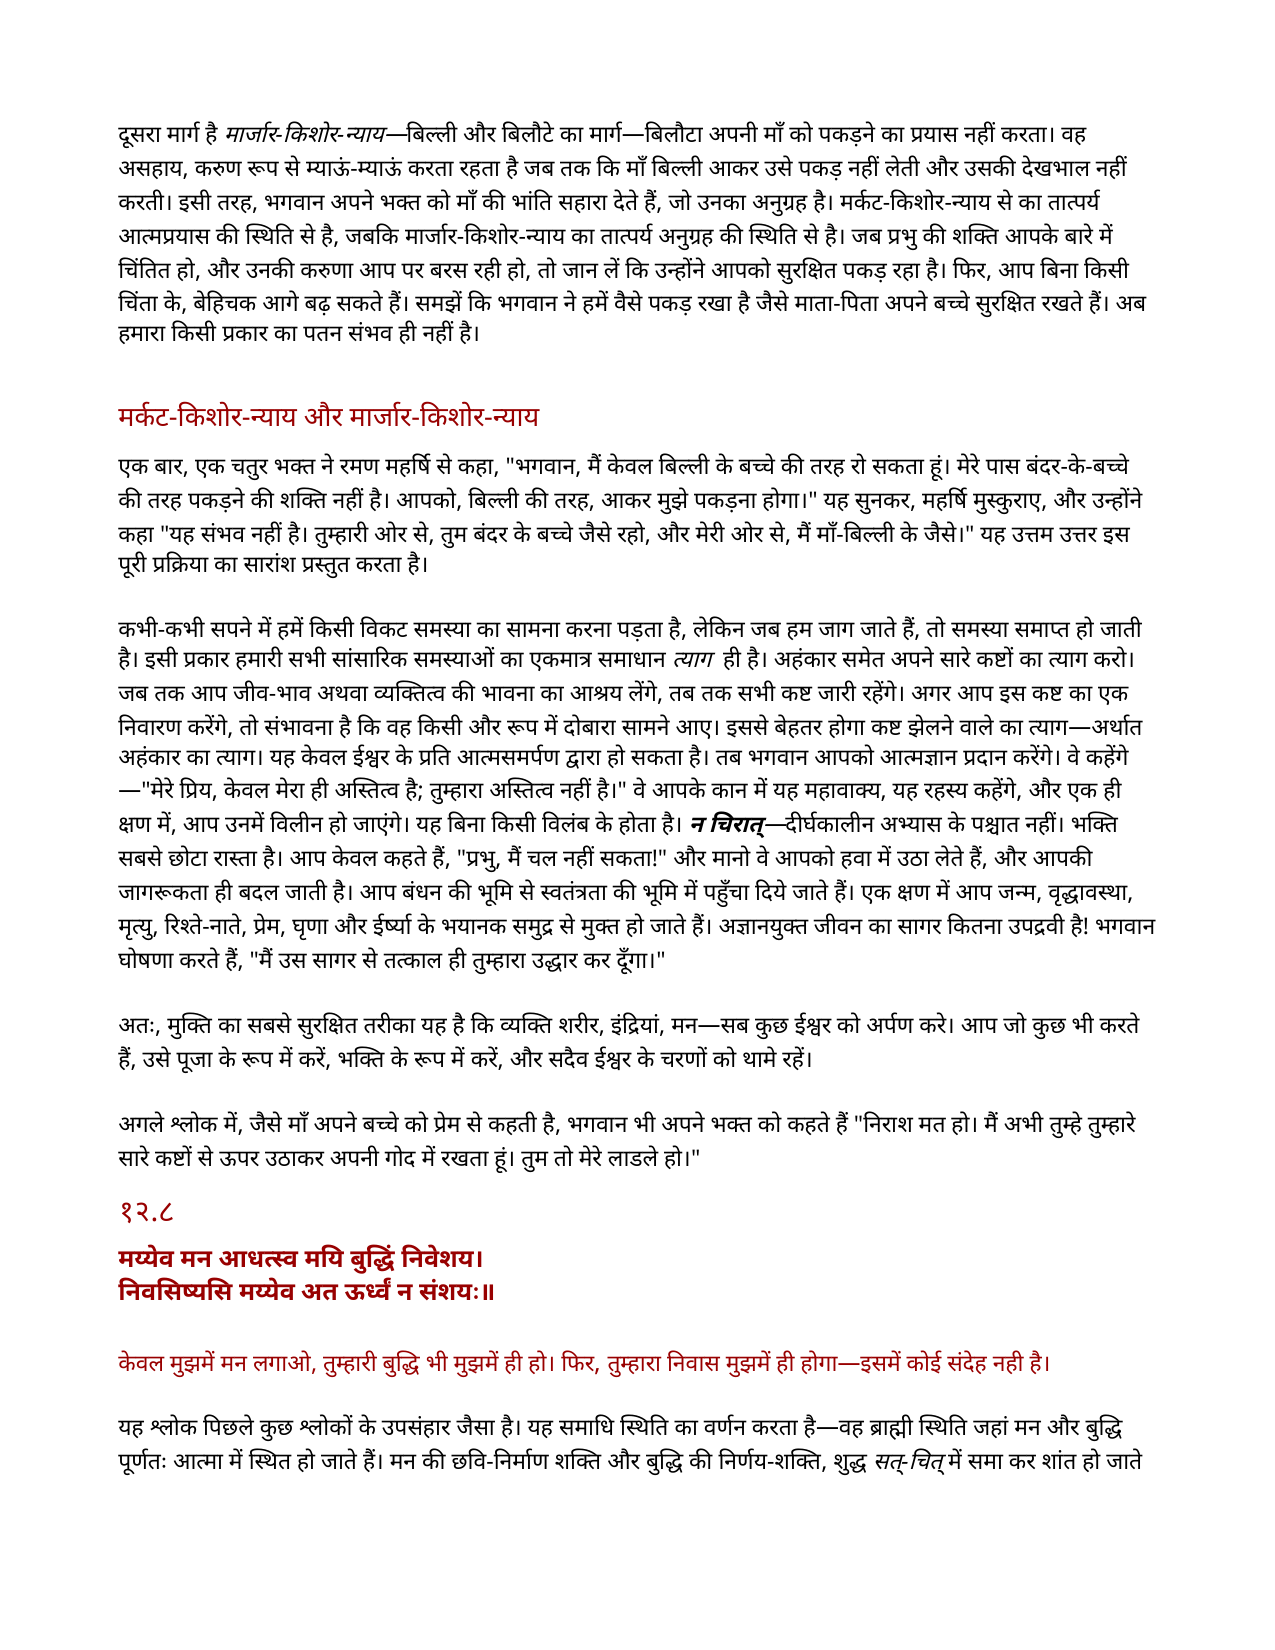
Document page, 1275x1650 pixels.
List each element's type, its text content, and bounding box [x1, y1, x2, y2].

text एक बार, एक चतुर भक्त ने रमण महर्षि से कहा, "भगवान, मैं केवल बिल्ली के बच्चे की तरह रो सकता हूं। मेरे पास बंदर-के-बच्चे की तरह पकड़ने की शक्ति नहीं है। आपको, बिल्ली की तरह, आकर मुझे पकड़ना होगा।" यह सुनकर, महर्षि मुस्कुराए, और उन्होंने कहा "यह संभव नहीं है। तुम्हारी ओर से, तुम बंदर के बच्चे जैसे रहो, और मेरी ओर से, मैं माँ-बिल्ली के जैसे।" यह उत्तम उत्तर इस पूरी प्रक्रिया का सारांश प्रस्तुत करता है। [118, 450, 1157, 582]
subtitle १२.८ [118, 1190, 1157, 1233]
text यह श्लोक पिछले कुछ श्लोकों के उपसंहार जैसा है। यह समाधि स्थिति का वर्णन करता है—वह ब्राह्मी स्थिति जहां मन और बुद्धि पूर्णतः आत्मा में स्थित हो जाते हैं। मन की छवि-निर्माण शक्ति और बुद्धि की निर्णय-शक्ति, शुद्ध सत्-चित् में समा कर शांत हो जाते [118, 1415, 1157, 1479]
text दूसरा मार्ग है मार्जार-किशोर-न्याय—बिल्ली और बिलौटे का मार्ग—बिलौटा अपनी माँ को पकड़ने का प्रयास नहीं करता। वह असहाय, करुण रूप से म्याऊं-म्याऊं करता रहता है जब तक कि माँ बिल्ली आकर उसे पकड़ नहीं लेती और उसकी देखभाल नहीं करती। इसी तरह, भगवान अपने भक्त को माँ की भांति सहारा देते हैं, जो उनका अनुग्रह है। मर्कट-किशोर-न्याय से का तात्पर्य आत्मप्रयास की स्थिति से है, जबकि मार्जार-किशोर-न्याय का तात्पर्य अनुग्रह की स्थिति से है। जब प्रभु की शक्ति आपके बारे में चिंतित हो, और उनकी करुणा आप पर बरस रही हो, तो जान लें कि उन्होंने आपको सुरक्षित पकड़ रहा है। फिर, आप बिना किसी चिंता के, बेहिचक आगे बढ़ सकते हैं। समझें कि भगवान ने हमें वैसे पकड़ रखा है जैसे माता-पिता अपने बच्चे सुरक्षित रखते हैं। अब हमारा किसी प्रकार का पतन संभव ही नहीं है। [118, 118, 1157, 351]
text केवल मुझमें मन लगाओ, तुम्हारी बुद्धि भी मुझमें ही हो। फिर, तुम्हारा निवास मुझमें ही होगा—इसमें कोई संदेह नही है। [118, 1345, 1157, 1381]
text कभी-कभी सपने में हमें किसी विकट समस्या का सामना करना पड़ता है, लेकिन जब हम जाग जाते हैं, तो समस्या समाप्त हो जाती है। इसी प्रकार हमारी सभी सांसारिक समस्याओं का एकमात्र समाधान त्याग ही है। अहंकार समेत अपने सारे कष्टों का त्याग करो। जब तक आप जीव-भाव अथवा व्यक्तित्व की भावना का आश्रय लेंगे, तब तक सभी कष्ट जारी रहेंगे। अगर आप इस कष्ट का एक निवारण करेंगे, तो संभावना है कि वह किसी और रूप में दोबारा सामने आए। इससे बेहतर होगा कष्ट झेलने वाले का त्याग—अर्थात अहंकार का त्याग। यह केवल ईश्वर के प्रति आत्मसमर्पण द्वारा हो सकता है। तब भगवान आपको आत्मज्ञान प्रदान करेंगे। वे कहेंगे—"मेरे प्रिय, केवल मेरा ही अस्तित्व है; तुम्हारा अस्तित्व नहीं है।" वे आपके कान में यह महावाक्य, यह रहस्य कहेंगे, और एक ही क्षण में, आप उनमें विलीन हो जाएंगे। यह बिना किसी विलंब के होता है। न चिरात्—दीर्घकालीन अभ्यास के पश्चात नहीं। भक्ति सबसे छोटा रास्ता है। आप केवल कहते हैं, "प्रभु, मैं चल नहीं सकता!" और मानो वे आपको हवा में उठा लेते हैं, और आपकी जागरूकता ही बदल जाती है। आप बंधन की भूमि से स्वतंत्रता की भूमि में पहुँचा दिये जाते हैं। एक क्षण में आप जन्म, वृद्धावस्था, मृत्यु, रिश्ते-नाते, प्रेम, घृणा और ईर्ष्या के भयानक समुद्र से मुक्त हो जाते हैं। अज्ञानयुक्त जीवन का सागर कितना उपद्रवी है! भगवान घोषणा करते हैं, "मैं उस सागर से तत्काल ही तुम्हारा उद्धार कर दूँगा।" [118, 613, 1157, 977]
text निवसिष्यसि मय्येव अत ऊर्ध्वं न संशयः॥ [118, 1278, 1157, 1311]
text अगले श्लोक में, जैसे माँ अपने बच्चे को प्रेम से कहती है, भगवान भी अपने भक्त को कहते हैं "निराश मत हो। मैं अभी तुम्हे तुम्हारे सारे कष्टों से ऊपर उठाकर अपनी गोद में रखता हूं। तुम तो मेरे लाडले हो।" [118, 1108, 1157, 1175]
text अतः, मुक्ति का सबसे सुरक्षित तरीका यह है कि व्यक्ति शरीर, इंद्रियां, मन—सब कुछ ईश्वर को अर्पण करे। आप जो कुछ भी करते हैं, उसे पूजा के रूप में करें, भक्ति के रूप में करें, और सदैव ईश्वर के चरणों को थामे रहें। [118, 1009, 1157, 1076]
text मय्येव मन आधत्स्व मयि बुद्धिं निवेशय। [118, 1245, 1157, 1278]
subtitle मर्कट-किशोर-न्याय और मार्जार-किशोर-न्याय [118, 398, 1157, 438]
